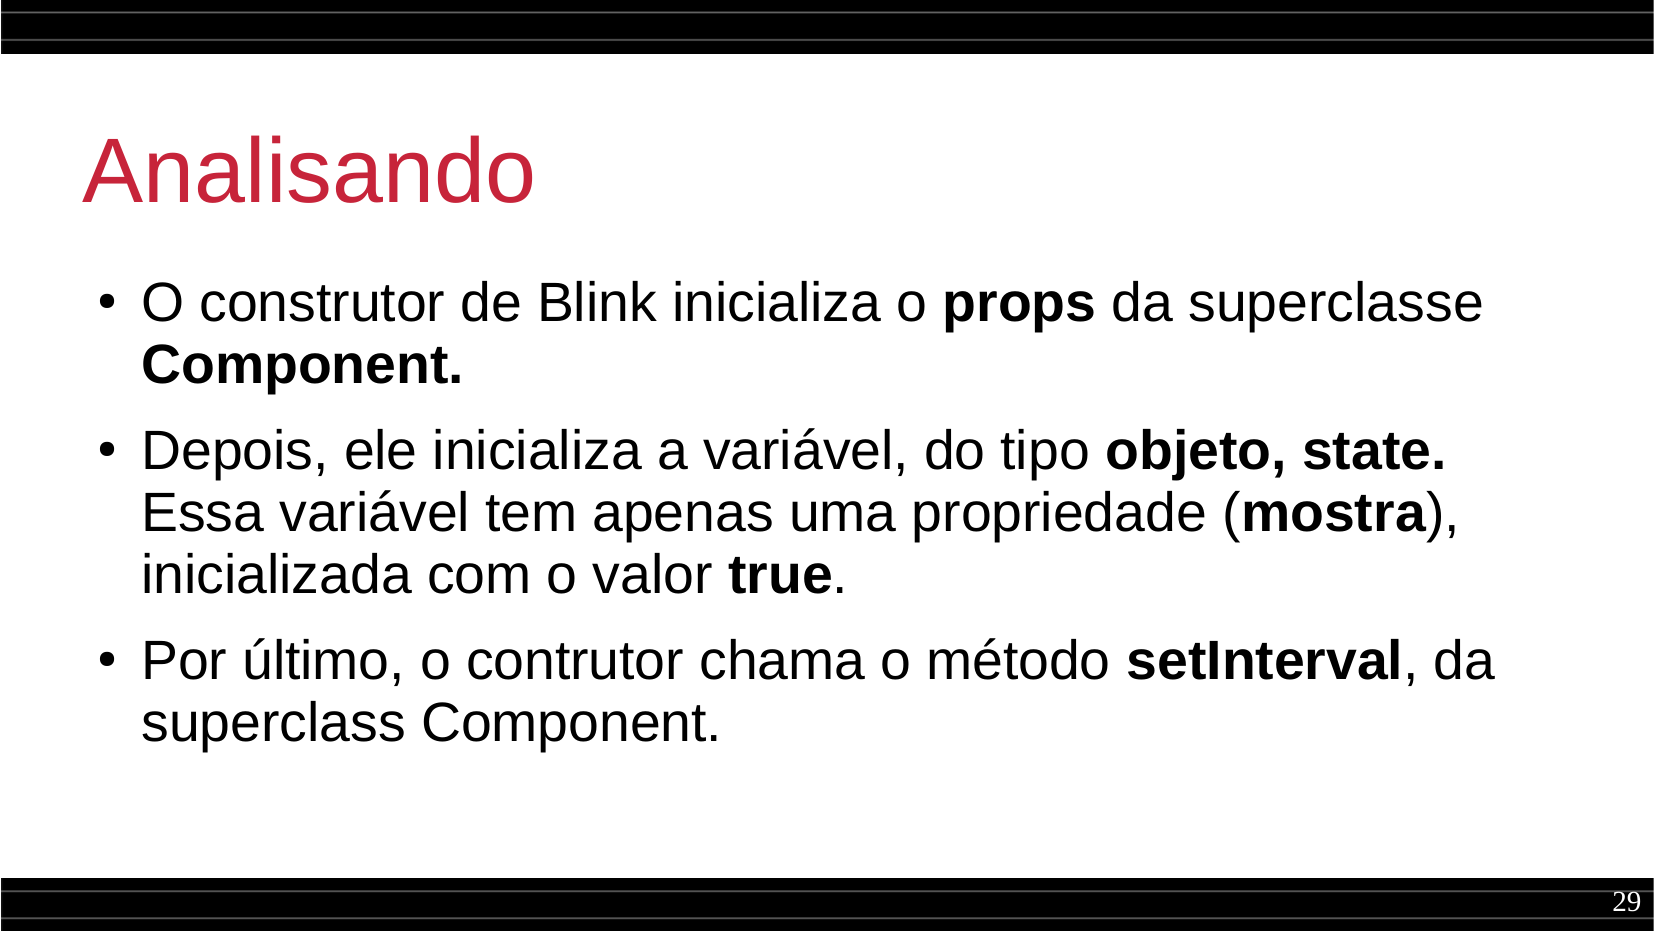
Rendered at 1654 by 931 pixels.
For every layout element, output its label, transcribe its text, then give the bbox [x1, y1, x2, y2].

title Analisando [82, 92, 1571, 249]
list O construtor de Blink inicializa o props da superclasse Component. Depois, ele inicializa a variável, do tipo objeto, state. Essa variável tem apenas uma propriedade (mostra), inicializada com o valor true. Por último, o contrutor chama o método setInterval, da superclass Component. [82, 271, 1571, 758]
picture [1, 878, 1654, 931]
picture [1, 0, 1654, 54]
